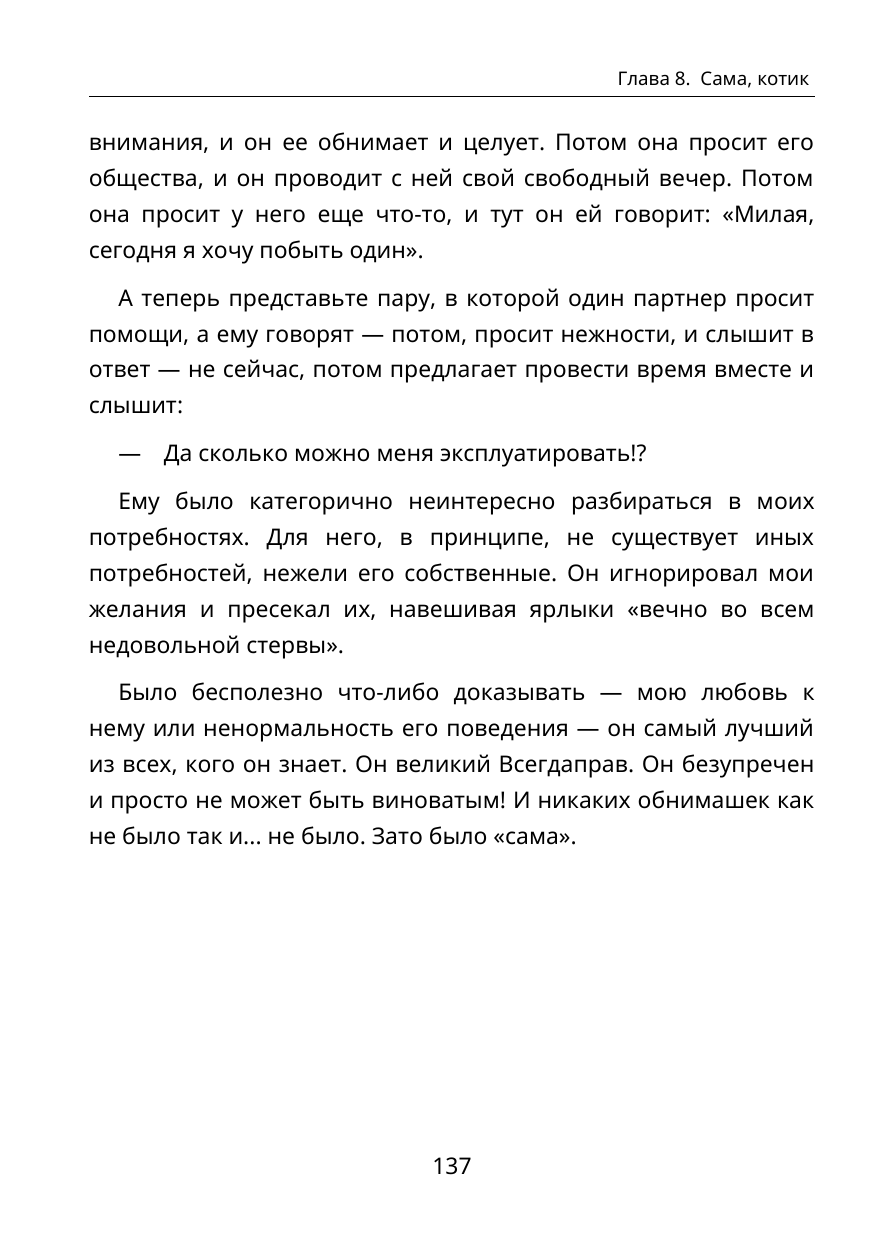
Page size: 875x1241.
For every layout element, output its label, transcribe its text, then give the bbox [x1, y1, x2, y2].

list Да сколько можно меня эксплуатировать!? [88, 437, 815, 468]
text А теперь представьте пару, в которой один партнер просит помощи, а ему говорят — потом, просит нежности, и слышит в ответ — не сейчас, потом предлагает провести время вместе и слышит: [88, 282, 815, 421]
text Ему было категорично неинтересно разбираться в моих потребностях. Для него, в принципе, не существует иных потребностей, нежели его собственные. Он игнорировал мои желания и пресекал их, навешивая ярлыки «вечно во всем недовольной стервы». [88, 485, 815, 660]
text Было бесполезно что-либо доказывать — мою любовь к нему или ненормальность его поведения — он самый лучший из всех, кого он знает. Он великий Всегдаправ. Он безупречен и просто не может быть виноватым! И никаких обнимашек как не было так и... не было. Зато было «сама». [88, 676, 815, 851]
text внимания, и он ее обнимает и целует. Потом она просит его общества, и он проводит с ней свой свободный вечер. Потом она просит у него еще что-то, и тут он ей говорит: «Милая, сегодня я хочу побыть один». [88, 126, 815, 265]
